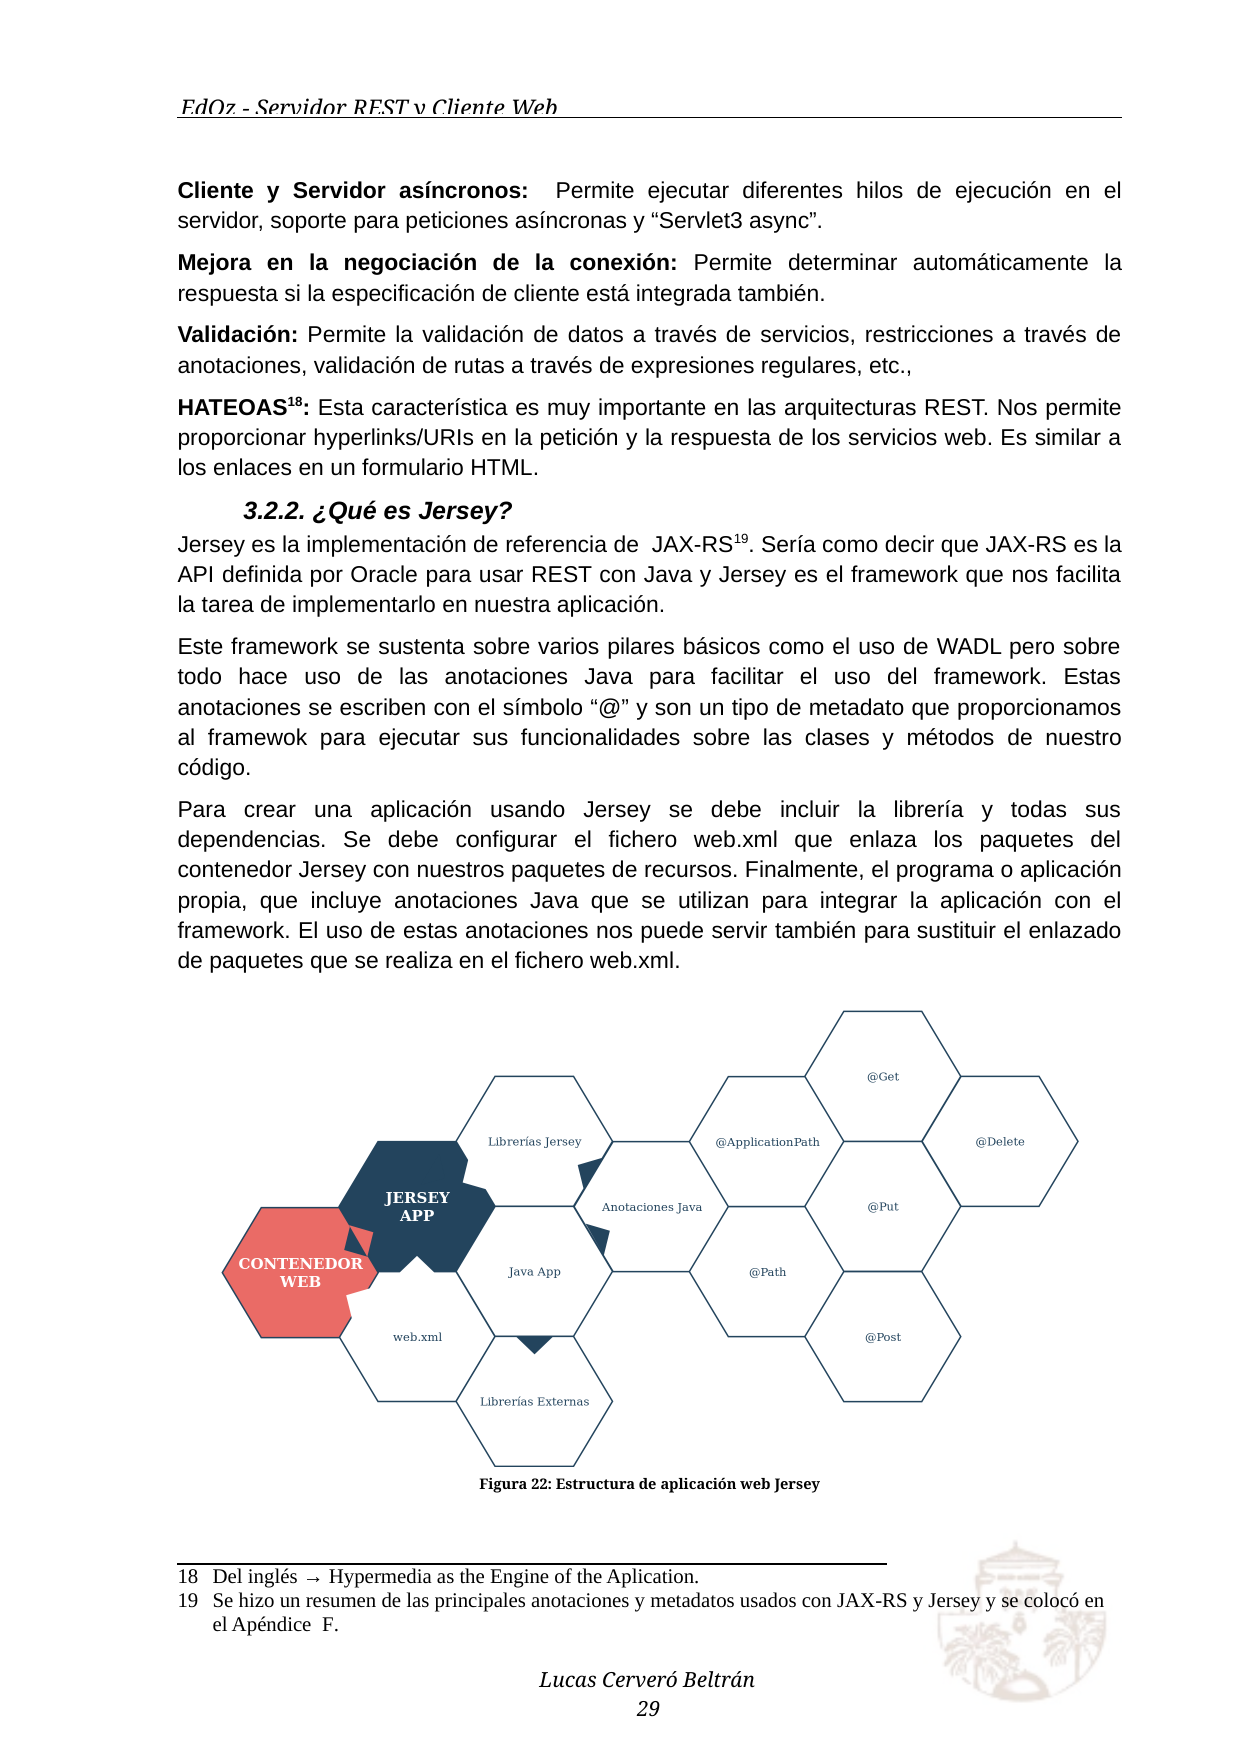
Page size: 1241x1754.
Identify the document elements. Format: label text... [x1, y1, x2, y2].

text Jersey es la implementación de referencia de JAX-RS. Sería como decir que JAX-RS es la API definida por Oracle para usar REST con Java y Jersey es el framework que nos facilita la tarea de implementarlo en nuestra aplicación. [177, 531, 1122, 617]
list ¿Qué es Jersey? [177, 496, 1122, 525]
text Para crear una aplicación usando Jersey se debe incluir la librería y todas sus dependencias. Se debe configurar el fichero web.xml que enlaza los paquetes del contenedor Jersey con nuestros paquetes de recursos. Finalmente, el programa o aplicación propia, que incluye anotaciones Java que se utilizan para integrar la aplicación con el framework. El uso de estas anotaciones nos puede servir también para sustituir el enlazado de paquetes que se realiza en el fichero web.xml. [177, 796, 1122, 973]
text Figura 22: Estructura de aplicación web Jersey [218, 1470, 1081, 1494]
picture [218, 1007, 1082, 1470]
text Mejora en la negociación de la conexión: Permite determinar automáticamente la respuesta si la especificación de cliente está integrada también. [177, 249, 1122, 306]
text HATEOAS: Esta característica es muy importante en las arquitecturas REST. Nos permite proporcionar hyperlinks/URIs en la petición y la respuesta de los servicios web. Es similar a los enlaces en un formulario HTML. [177, 394, 1122, 480]
text Cliente y Servidor asíncronos: Permite ejecutar diferentes hilos de ejecución en el servidor, soporte para peticiones asíncronas y “Servlet3 async”. [177, 177, 1122, 234]
text Del inglés → Hypermedia as the Engine of the Aplication. [177, 1564, 1122, 1588]
text Validación: Permite la validación de datos a través de servicios, restricciones a través de anotaciones, validación de rutas a través de expresiones regulares, etc., [177, 321, 1122, 378]
text Este framework se sustenta sobre varios pilares básicos como el uso de WADL pero sobre todo hace uso de las anotaciones Java para facilitar el uso del framework. Estas anotaciones se escriben con el símbolo “@” y son un tipo de metadato que proporcionamos al framewok para ejecutar sus funcionalidades sobre las clases y métodos de nuestro código. [177, 633, 1122, 780]
text Se hizo un resumen de las principales anotaciones y metadatos usados con JAX-RS y Jersey y se colocó en el Apéndice F. [177, 1588, 1122, 1636]
